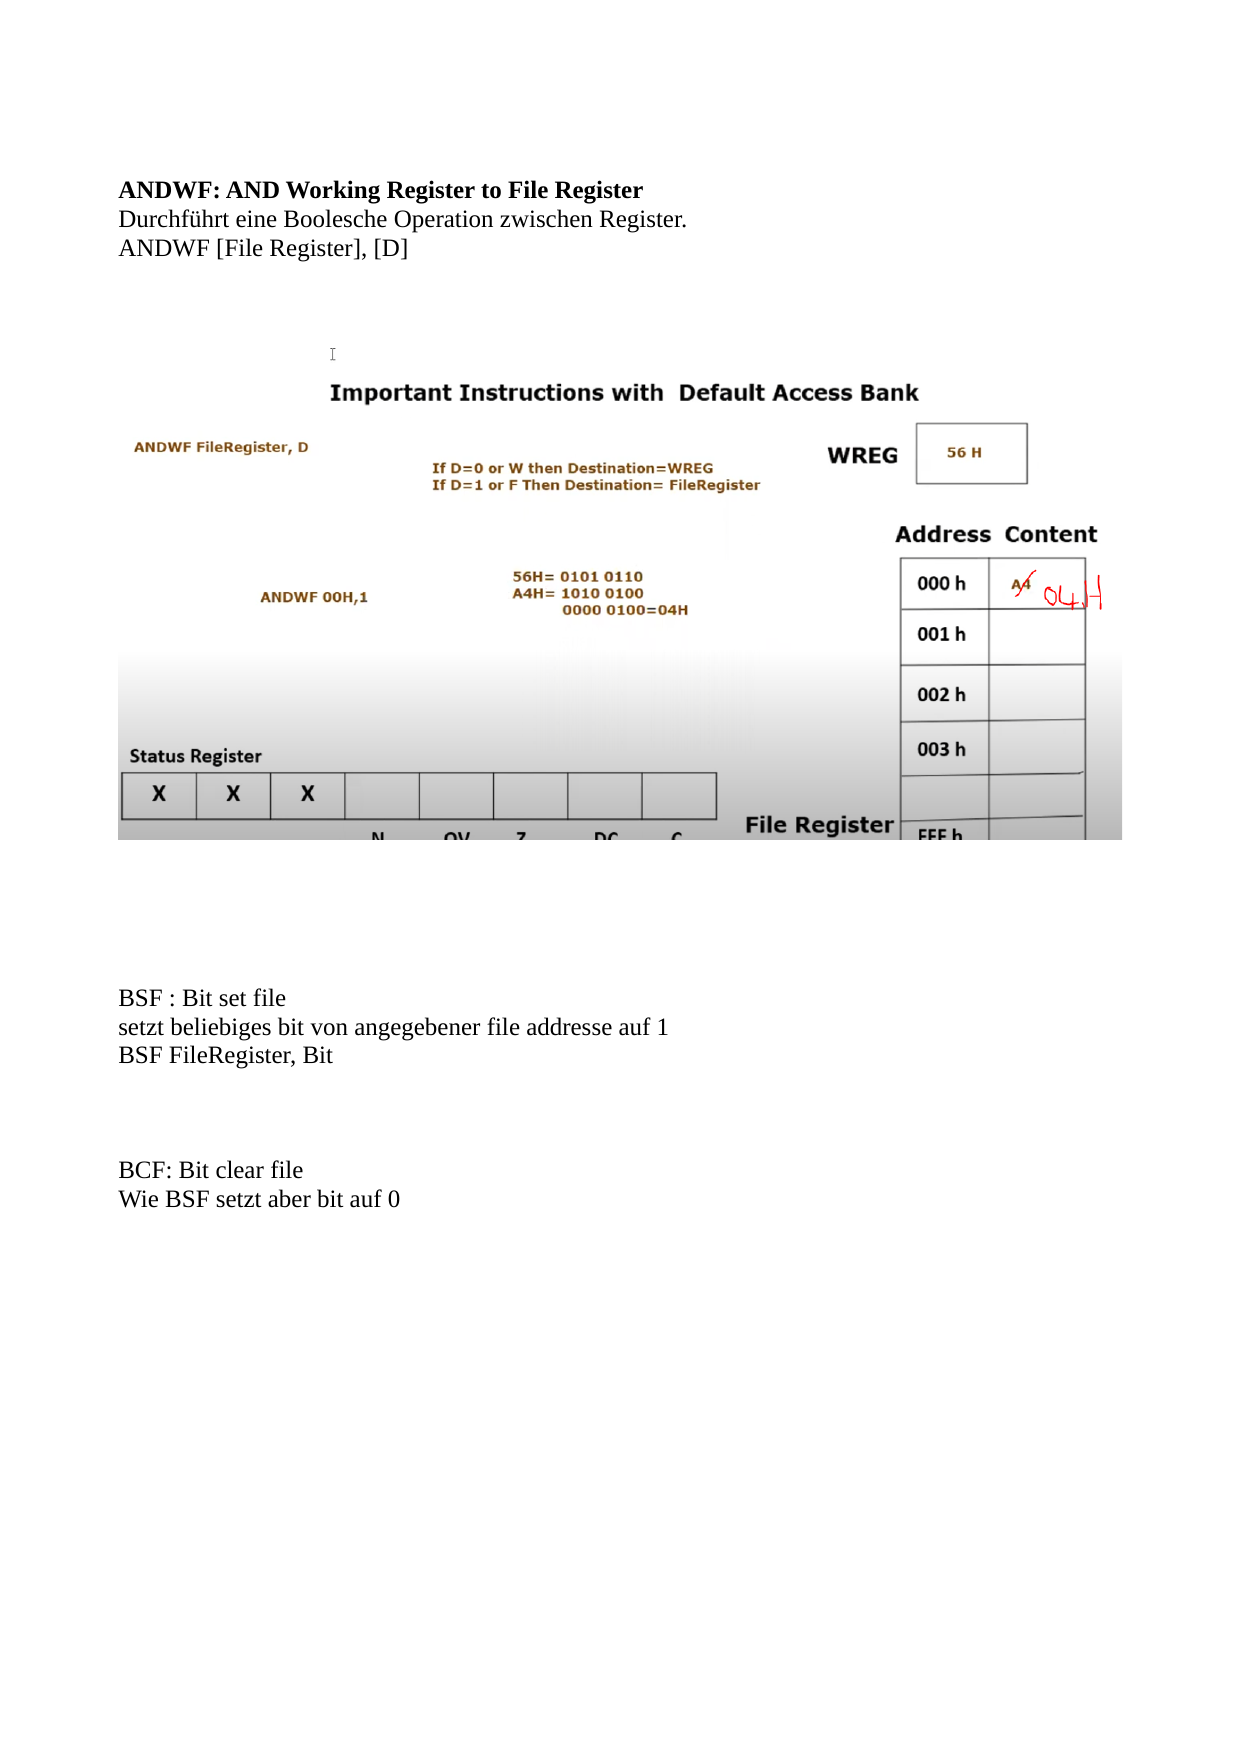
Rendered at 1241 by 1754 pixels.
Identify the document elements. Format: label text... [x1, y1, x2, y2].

text Durchführt eine Boolesche Operation zwischen Register. [118, 204, 1122, 233]
text ANDWF [File Register], [D] [118, 233, 1122, 262]
text BSF FileRegister, Bit [118, 1041, 1122, 1069]
text setzt beliebiges bit von angegebener file addresse auf 1 [118, 1012, 1122, 1041]
text BSF : Bit set file [118, 983, 1122, 1012]
text ANDWF: AND Working Register to File Register [118, 176, 1122, 204]
text BCF: Bit clear file [118, 1156, 1122, 1184]
text Wie BSF setzt aber bit auf 0 [118, 1184, 1122, 1213]
